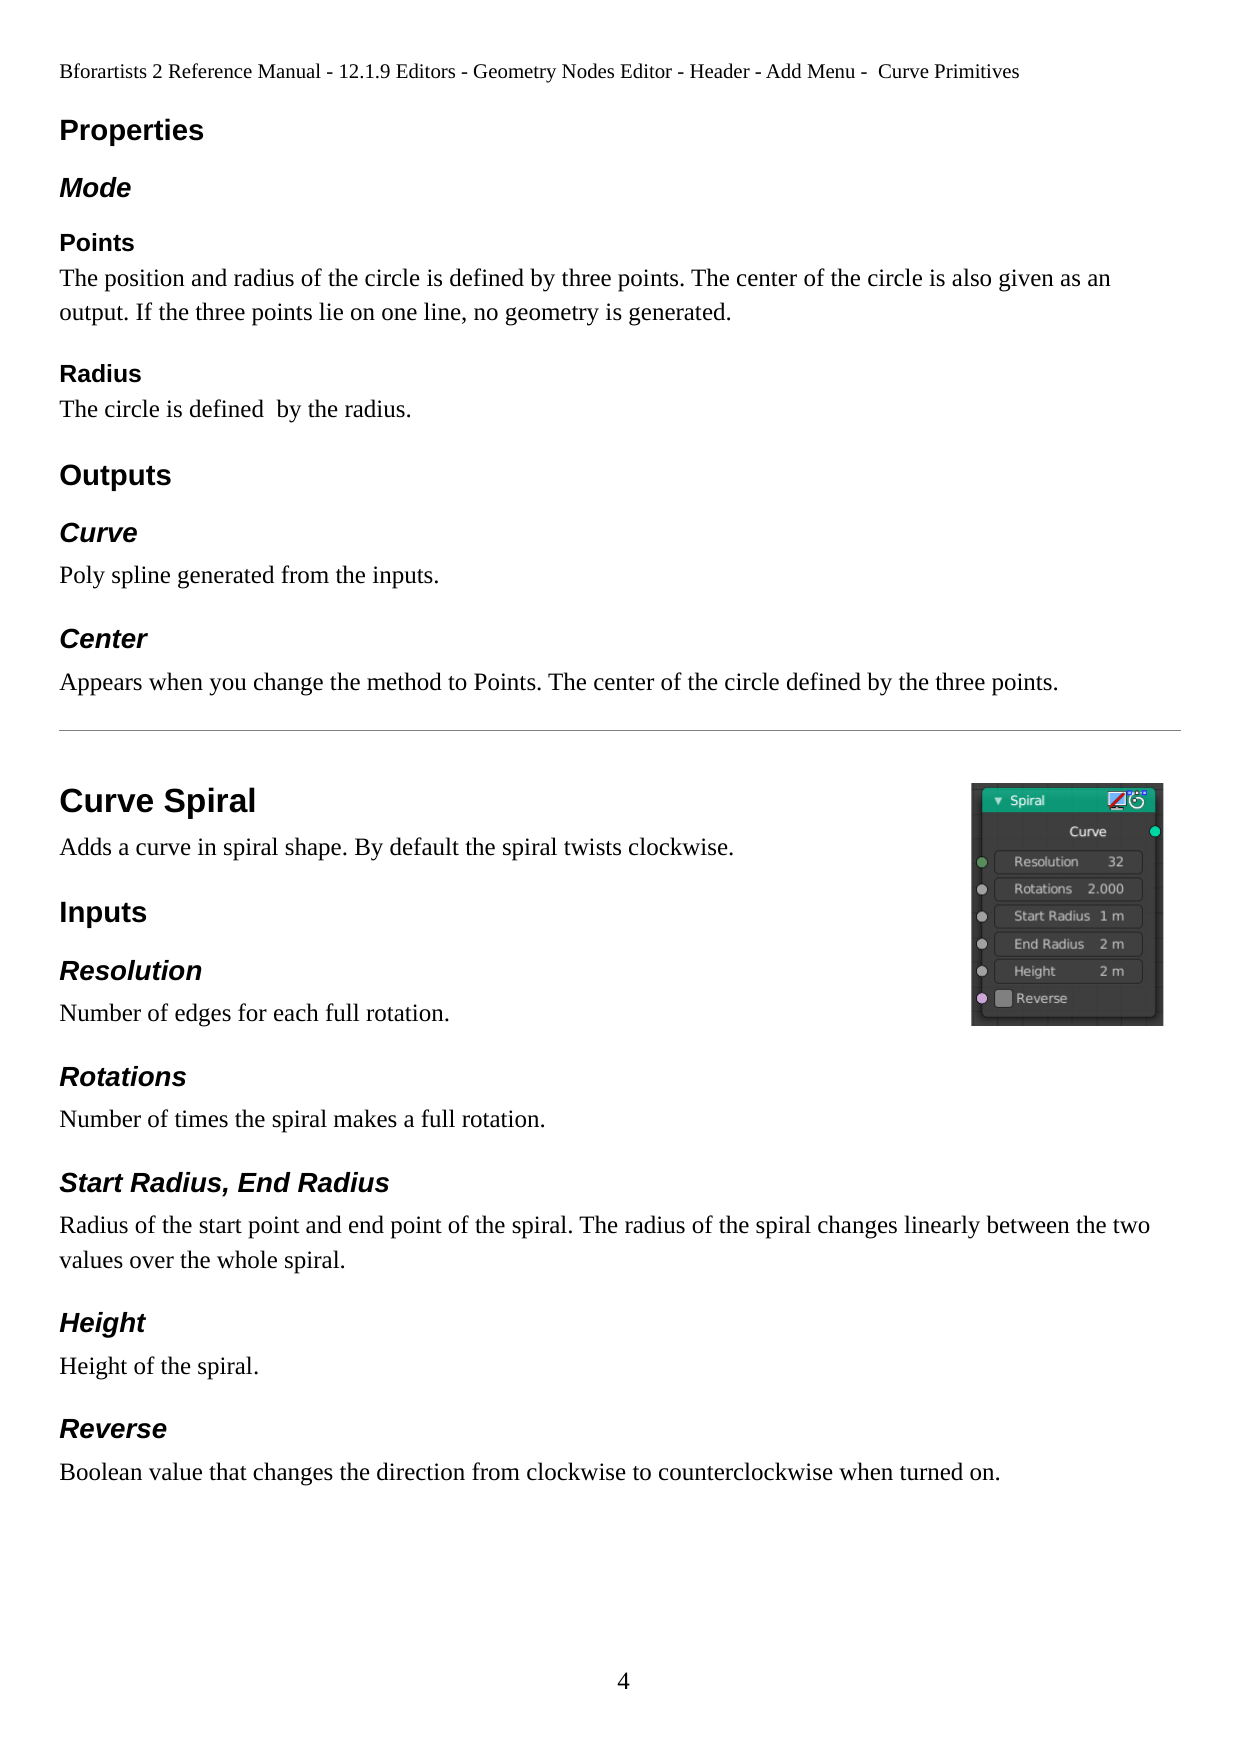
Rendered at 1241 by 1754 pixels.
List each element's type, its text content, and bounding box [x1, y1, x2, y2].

subtitle Curve Spiral [59, 781, 1181, 819]
subtitle Mode [59, 171, 1181, 203]
text Number of times the spiral makes a full rotation. [59, 1104, 1181, 1133]
text The circle is defined by the radius. [59, 394, 1181, 423]
subtitle Resolution [59, 954, 971, 986]
subtitle Height [59, 1306, 1181, 1338]
text Radius of the start point and end point of the spiral. The radius of the spiral changes linearly between the two values over the whole spiral. [59, 1210, 1181, 1274]
text Height of the spiral. [59, 1351, 1181, 1379]
subtitle Curve [59, 516, 1181, 548]
subtitle Outputs [59, 457, 1181, 491]
subtitle Radius [59, 359, 1181, 388]
text Poly spline generated from the inputs. [59, 561, 1181, 589]
text Adds a curve in spiral shape. By default the spiral twists clockwise. [59, 832, 971, 861]
picture [971, 783, 1164, 1026]
text Boolean value that changes the direction from clockwise to counterclockwise when turned on. [59, 1457, 1181, 1486]
subtitle Inputs [59, 895, 971, 929]
subtitle Properties [59, 113, 1181, 146]
subtitle [1164, 895, 1181, 929]
subtitle Reverse [59, 1412, 1181, 1444]
text Appears when you change the method to Points. The center of the circle defined by the three points. [59, 667, 1181, 695]
subtitle Rotations [59, 1060, 1181, 1092]
subtitle Start Radius, End Radius [59, 1166, 1181, 1198]
subtitle [1164, 954, 1181, 986]
text The position and radius of the circle is defined by three points. The center of the circle is also given as an output. If the three points lie on one line, no geometry is generated. [59, 263, 1181, 326]
subtitle Center [59, 622, 1181, 654]
text Number of edges for each full rotation. [59, 998, 1181, 1027]
subtitle Points [59, 228, 1181, 257]
